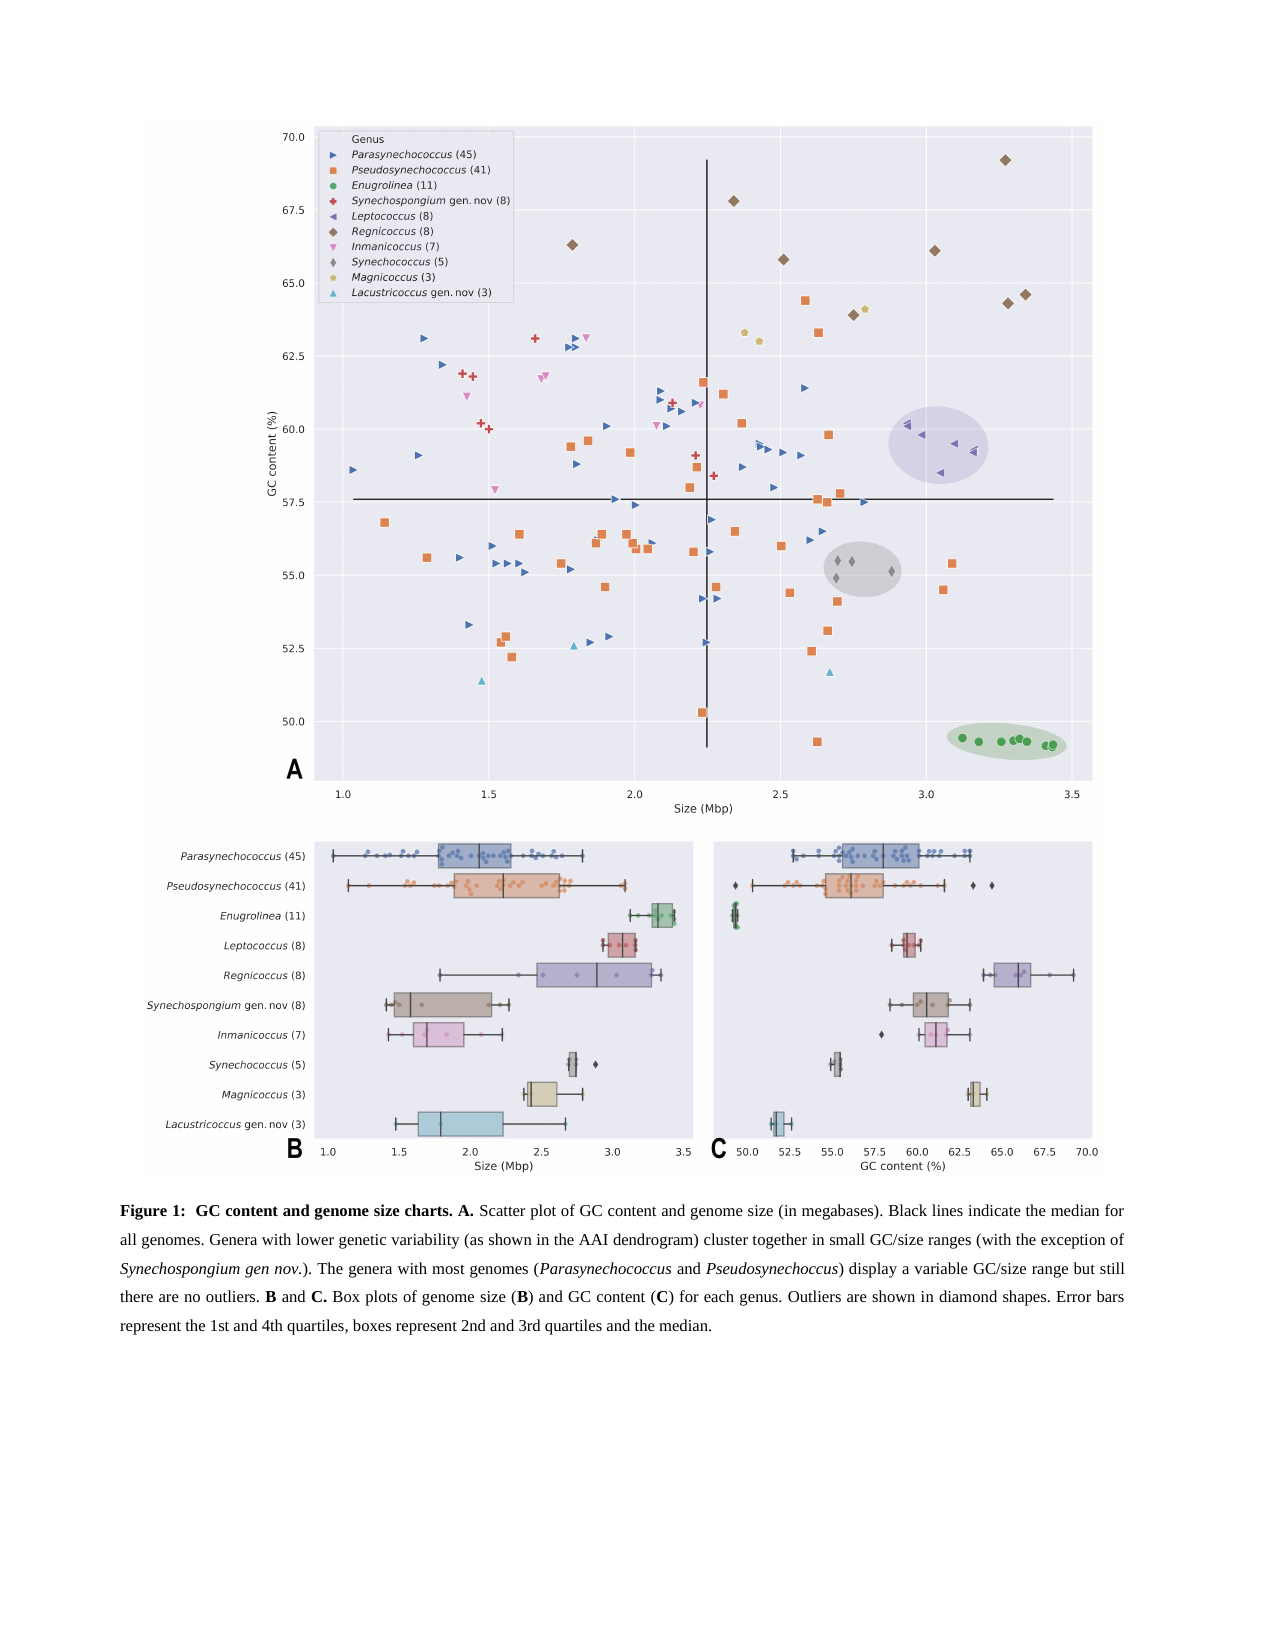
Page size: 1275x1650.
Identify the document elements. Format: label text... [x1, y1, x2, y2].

picture [140, 120, 1105, 1179]
text Figure 1: GC content and genome size charts. A. Scatter plot of GC content and genome size (in megabases). Black lines indicate the median for all genomes. Genera with lower genetic variability (as shown in the AAI dendrogram) cluster together in small GC/size ranges (with the exception of Synechospongium gen nov.). The genera with most genomes (Parasynechococcus and Pseudosynechoccus) display a variable GC/size range but still there are no outliers. B and C. Box plots of genome size (B) and GC content (C) for each genus. Outliers are shown in diamond shapes. Error bars represent the 1st and 4th quartiles, boxes represent 2nd and 3rd quartiles and the median. [120, 232, 1125, 1335]
